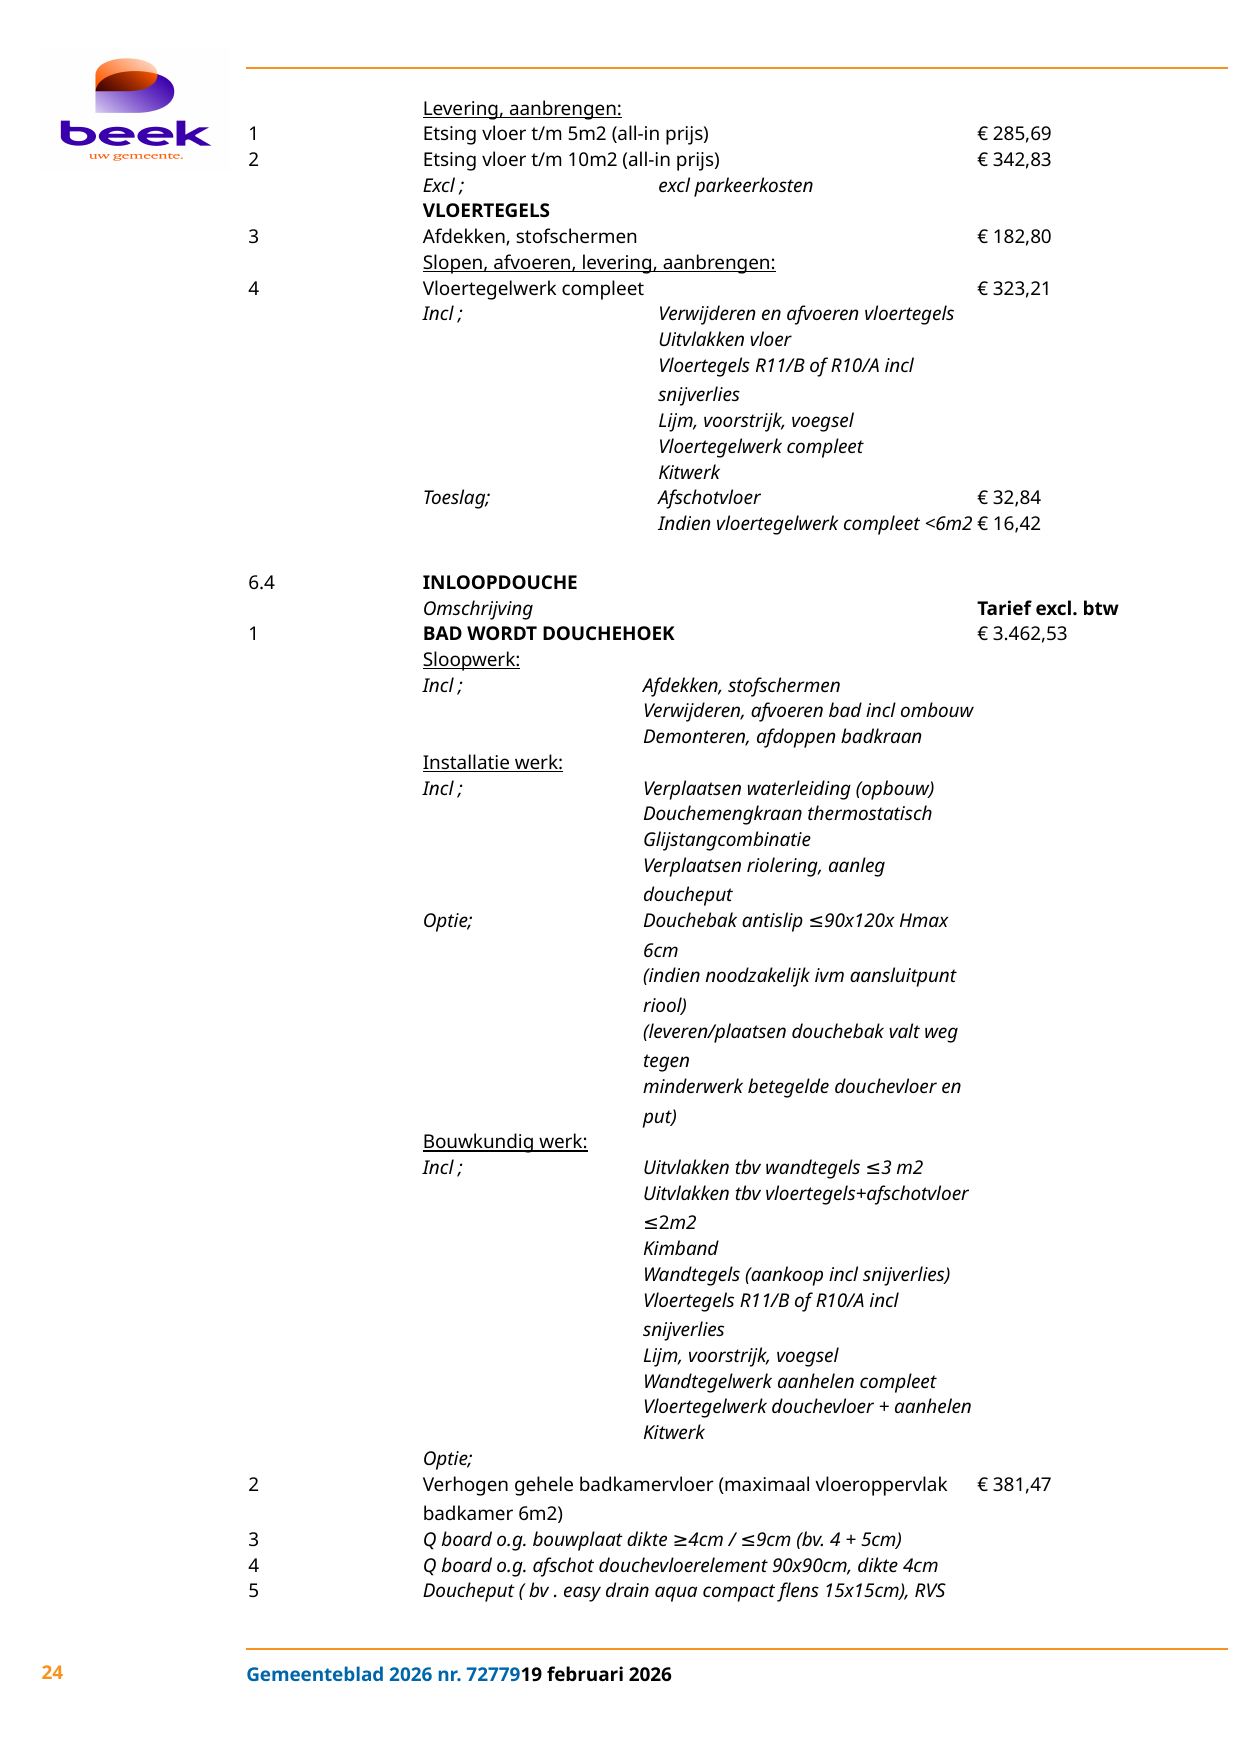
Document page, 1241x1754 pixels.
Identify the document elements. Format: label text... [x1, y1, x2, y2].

table_cell Sloopwerk: [423, 646, 977, 672]
table_cell [248, 775, 423, 801]
table_cell (indien noodzakelijk ivm aansluitpunt riool) [643, 963, 977, 1018]
table_cell [248, 1394, 423, 1419]
table_cell [423, 1419, 643, 1445]
table_cell 4 [248, 1552, 423, 1577]
table_cell Kitwerk [643, 1419, 977, 1445]
table_cell [977, 852, 1152, 907]
table_cell [977, 1394, 1152, 1419]
picture [41, 47, 231, 172]
table_cell 5 [248, 1578, 423, 1603]
table_cell [248, 1018, 423, 1073]
table_cell [248, 1287, 423, 1342]
table_cell [248, 1180, 423, 1235]
table_cell € 323,21 [977, 275, 1152, 301]
table_cell [977, 1261, 1152, 1287]
table_cell [423, 1261, 643, 1287]
table_cell [423, 408, 658, 433]
table_cell Omschrijving [423, 595, 977, 620]
table_cell [423, 963, 643, 1018]
table_cell Doucheput ( bv . easy drain aqua compact flens 15x15cm), RVS [423, 1578, 977, 1603]
table_cell [248, 408, 423, 433]
table_cell € 381,47 [977, 1471, 1152, 1526]
table_cell [643, 1129, 977, 1154]
table_cell [423, 1180, 643, 1235]
table_cell [423, 723, 643, 749]
table_cell [248, 1261, 423, 1287]
table_cell [248, 1445, 423, 1471]
table_cell [977, 801, 1152, 826]
table_cell Wandtegels (aankoop incl snijverlies) [643, 1261, 977, 1287]
table_cell € 16,42 [977, 510, 1152, 536]
table_cell [423, 433, 658, 459]
table_cell [977, 249, 1152, 275]
table_cell [423, 1018, 643, 1073]
table_cell [977, 1578, 1152, 1603]
table_cell Uitvlakken vloer [658, 326, 977, 352]
table_cell [423, 801, 643, 826]
table_cell [977, 1154, 1152, 1180]
table_cell [977, 826, 1152, 852]
table_cell € 182,80 [977, 224, 1152, 249]
table_cell [977, 1552, 1152, 1577]
table_cell 3 [248, 224, 423, 249]
table_cell [977, 408, 1152, 433]
table_cell excl parkeerkosten [658, 172, 977, 198]
table_cell [423, 1235, 643, 1261]
table_cell [248, 1235, 423, 1261]
table_cell [977, 672, 1152, 698]
table_cell [248, 301, 423, 326]
table_cell Verplaatsen waterleiding (opbouw) [643, 775, 977, 801]
table_cell [977, 1073, 1152, 1128]
table_cell [248, 459, 423, 484]
table_cell 4 [248, 275, 423, 301]
table_cell 2 [248, 1471, 423, 1526]
table_cell [248, 1129, 423, 1154]
table_cell 1 [248, 121, 423, 146]
table_cell [248, 1419, 423, 1445]
table_cell [977, 459, 1152, 484]
table_cell [423, 852, 643, 907]
table_cell [248, 852, 423, 907]
table_cell Demonteren, afdoppen badkraan [643, 723, 977, 749]
table_cell [977, 172, 1152, 198]
table_cell [248, 1342, 423, 1368]
table_cell minderwerk betegelde douchevloer en put) [643, 1073, 977, 1128]
table_cell [423, 698, 643, 723]
table_cell [423, 1287, 643, 1342]
table_cell [423, 326, 658, 352]
table_header INLOOPDOUCHE [423, 569, 977, 595]
table_cell [977, 95, 1152, 121]
table_cell [977, 1526, 1152, 1552]
table_cell [977, 1419, 1152, 1445]
table_cell Toeslag; [423, 485, 658, 510]
table_cell 2 [248, 146, 423, 172]
table_cell [248, 672, 423, 698]
table_cell Incl ; [423, 672, 643, 698]
table_cell [248, 749, 423, 775]
table_cell Wandtegelwerk aanhelen compleet [643, 1368, 977, 1393]
table_cell [248, 595, 423, 620]
table_cell [248, 826, 423, 852]
table_cell Douchemengkraan thermostatisch [643, 801, 977, 826]
table_cell [977, 646, 1152, 672]
table_cell Installatie werk: [423, 749, 643, 775]
table_cell Indien vloertegelwerk compleet <6m2 [658, 510, 977, 536]
table_cell [248, 801, 423, 826]
table_cell VLOERTEGELS [423, 198, 977, 223]
table_cell Uitvlakken tbv wandtegels ≤3 m2 [643, 1154, 977, 1180]
table_cell Verplaatsen riolering, aanleg doucheput [643, 852, 977, 907]
table_cell [643, 749, 977, 775]
table_cell Verwijderen, afvoeren bad incl ombouw [643, 698, 977, 723]
table_cell [248, 433, 423, 459]
table_cell [248, 1368, 423, 1393]
table_cell [977, 963, 1152, 1018]
table_cell Etsing vloer t/m 5m2 (all-in prijs) [423, 121, 977, 146]
table_cell [423, 459, 658, 484]
table_cell [977, 775, 1152, 801]
table_header 6.4 [248, 569, 423, 595]
table_cell Verhogen gehele badkamervloer (maximaal vloeroppervlak badkamer 6m2) [423, 1471, 977, 1526]
table_cell Incl ; [423, 301, 658, 326]
table_cell [248, 172, 423, 198]
table_cell [977, 1342, 1152, 1368]
table_cell Afdekken, stofschermen [423, 224, 977, 249]
table_cell [977, 907, 1152, 963]
table_cell Bouwkundig werk: [423, 1129, 643, 1154]
table_cell € 342,83 [977, 146, 1152, 172]
table_cell [977, 352, 1152, 407]
table_cell Tarief excl. btw [977, 595, 1152, 620]
table_cell [248, 485, 423, 510]
table_cell [423, 826, 643, 852]
table_cell Glijstangcombinatie [643, 826, 977, 852]
table_cell [248, 95, 423, 121]
table_cell (leveren/plaatsen douchebak valt weg tegen [643, 1018, 977, 1073]
table_cell Slopen, afvoeren, levering, aanbrengen: [423, 249, 977, 275]
table_cell Levering, aanbrengen: [423, 95, 977, 121]
table_cell [248, 723, 423, 749]
table_header [977, 569, 1152, 595]
table_cell [977, 326, 1152, 352]
table_cell [248, 907, 423, 963]
table_cell [248, 249, 423, 275]
table_cell [423, 1368, 643, 1393]
table_cell [248, 1154, 423, 1180]
table_cell BAD WORDT DOUCHEHOEK [423, 620, 977, 646]
table_cell [977, 1368, 1152, 1393]
table_cell [248, 698, 423, 723]
table_cell Optie; [423, 907, 643, 963]
table_cell Lijm, voorstrijk, voegsel [643, 1342, 977, 1368]
table_cell Uitvlakken tbv vloertegels+afschotvloer ≤2m2 [643, 1180, 977, 1235]
table_cell Kitwerk [658, 459, 977, 484]
table_cell € 3.462,53 [977, 620, 1152, 646]
table_cell [248, 963, 423, 1018]
table_cell [248, 510, 423, 536]
table_cell [977, 301, 1152, 326]
table_cell [423, 1342, 643, 1368]
table_cell Verwijderen en afvoeren vloertegels [658, 301, 977, 326]
table_cell Vloertegelwerk douchevloer + aanhelen [643, 1394, 977, 1419]
table_cell Optie; [423, 1445, 977, 1471]
table_cell [248, 646, 423, 672]
table_cell [977, 723, 1152, 749]
table_cell 1 [248, 620, 423, 646]
table_cell Q board o.g. bouwplaat dikte ≥4cm / ≤9cm (bv. 4 + 5cm) [423, 1526, 977, 1552]
table_cell [423, 352, 658, 407]
table_cell [977, 749, 1152, 775]
table_cell [977, 1018, 1152, 1073]
table_cell Excl ; [423, 172, 658, 198]
table_cell [977, 1235, 1152, 1261]
table_cell 3 [248, 1526, 423, 1552]
table_cell Etsing vloer t/m 10m2 (all-in prijs) [423, 146, 977, 172]
table_cell [977, 433, 1152, 459]
table_cell [248, 326, 423, 352]
table_cell Vloertegelwerk compleet [423, 275, 977, 301]
table_cell Kimband [643, 1235, 977, 1261]
table_cell Vloertegels R11/B of R10/A incl snijverlies [658, 352, 977, 407]
table_cell € 32,84 [977, 485, 1152, 510]
table_cell Q board o.g. afschot douchevloerelement 90x90cm, dikte 4cm [423, 1552, 977, 1577]
table_cell € 285,69 [977, 121, 1152, 146]
table_cell Douchebak antislip ≤90x120x Hmax 6cm [643, 907, 977, 963]
table_cell Afschotvloer [658, 485, 977, 510]
table_cell [423, 510, 658, 536]
table_cell [423, 1394, 643, 1419]
table_cell [248, 1073, 423, 1128]
table_cell [977, 698, 1152, 723]
table_cell [977, 1287, 1152, 1342]
table_cell [977, 1129, 1152, 1154]
table_cell Incl ; [423, 775, 643, 801]
table_cell [977, 198, 1152, 223]
table_cell [248, 198, 423, 223]
table_cell [248, 352, 423, 407]
table_cell Afdekken, stofschermen [643, 672, 977, 698]
table_cell Vloertegels R11/B of R10/A incl snijverlies [643, 1287, 977, 1342]
table_cell [423, 1073, 643, 1128]
table_cell Incl ; [423, 1154, 643, 1180]
table_cell Vloertegelwerk compleet [658, 433, 977, 459]
table_cell [977, 1180, 1152, 1235]
table_cell [977, 1445, 1152, 1471]
table_cell Lijm, voorstrijk, voegsel [658, 408, 977, 433]
